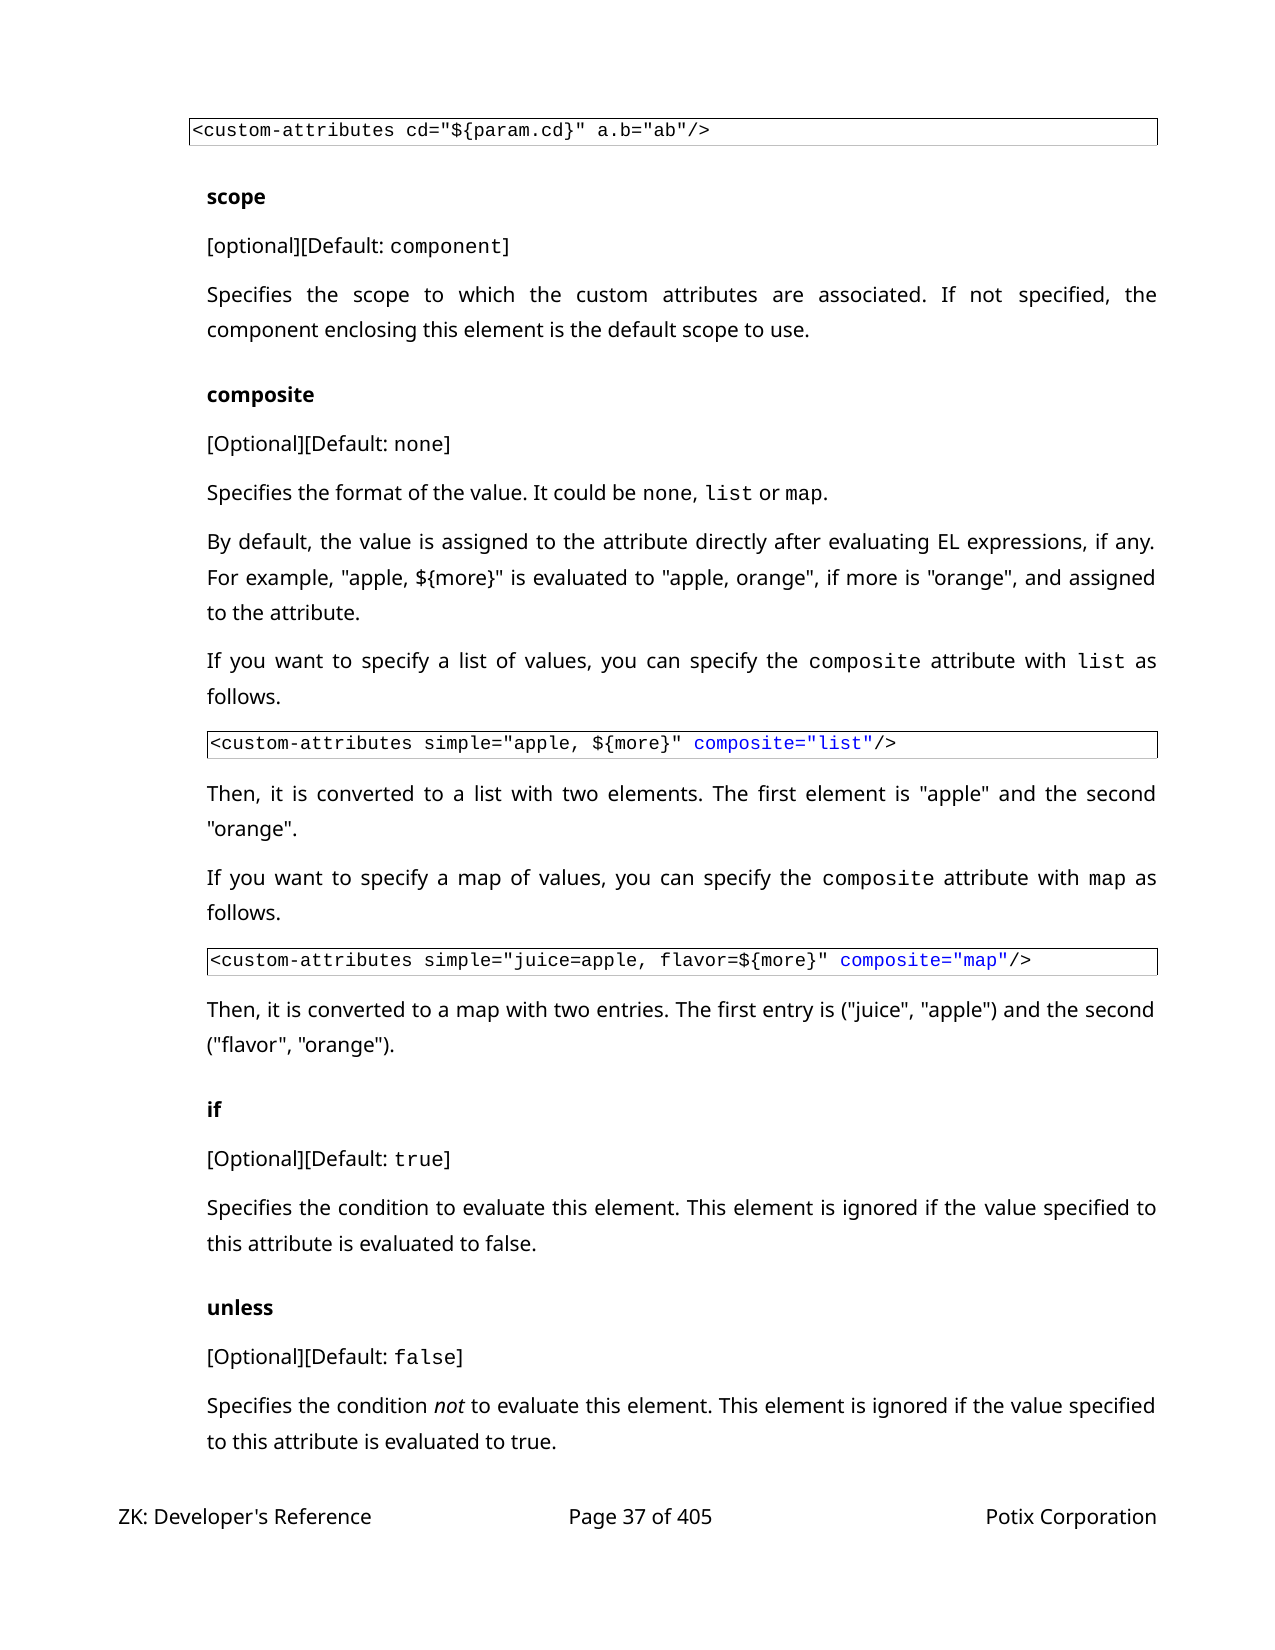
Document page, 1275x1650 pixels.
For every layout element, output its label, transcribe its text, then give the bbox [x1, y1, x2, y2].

subtitle unless [207, 1293, 1157, 1322]
text [Optional][Default: true] [207, 1144, 1157, 1173]
text By default, the value is assigned to the attribute directly after evaluating EL expressions, if any. For example, "apple, ${more}" is evaluated to "apple, orange", if more is "orange", and assigned to the attribute. [207, 527, 1157, 626]
text Specifies the format of the value. It could be none, list or map. [207, 478, 1157, 507]
text Then, it is converted to a list with two elements. The first element is "apple" and the second "orange". [207, 779, 1157, 842]
text If you want to specify a list of values, you can specify the composite attribute with list as follows. [207, 647, 1157, 710]
text [Optional][Default: none] [207, 429, 1157, 458]
text Specifies the condition not to evaluate this element. This element is ignored if the value specified to this attribute is evaluated to true. [207, 1392, 1157, 1455]
subtitle composite [207, 380, 1157, 408]
text <custom-attributes simple="apple, ${more}" composite="list"/> [208, 732, 1157, 758]
text Then, it is converted to a map with two entries. The first entry is ("juice", "apple") and the second ("flavor", "orange"). [207, 995, 1157, 1059]
text If you want to specify a map of values, you can specify the composite attribute with map as follows. [207, 863, 1157, 927]
subtitle scope [207, 182, 1157, 210]
text Specifies the condition to evaluate this element. This element is ignored if the value specified to this attribute is evaluated to false. [207, 1193, 1157, 1257]
subtitle if [207, 1095, 1157, 1124]
text [Optional][Default: false] [207, 1342, 1157, 1371]
text Specifies the scope to which the custom attributes are associated. If not specified, the component enclosing this element is the default scope to use. [207, 280, 1157, 343]
text <custom-attributes cd="${param.cd}" a.b="ab"/> [190, 119, 1157, 145]
text <custom-attributes simple="juice=apple, flavor=${more}" composite="map"/> [208, 949, 1157, 975]
text [optional][Default: component] [207, 231, 1157, 259]
